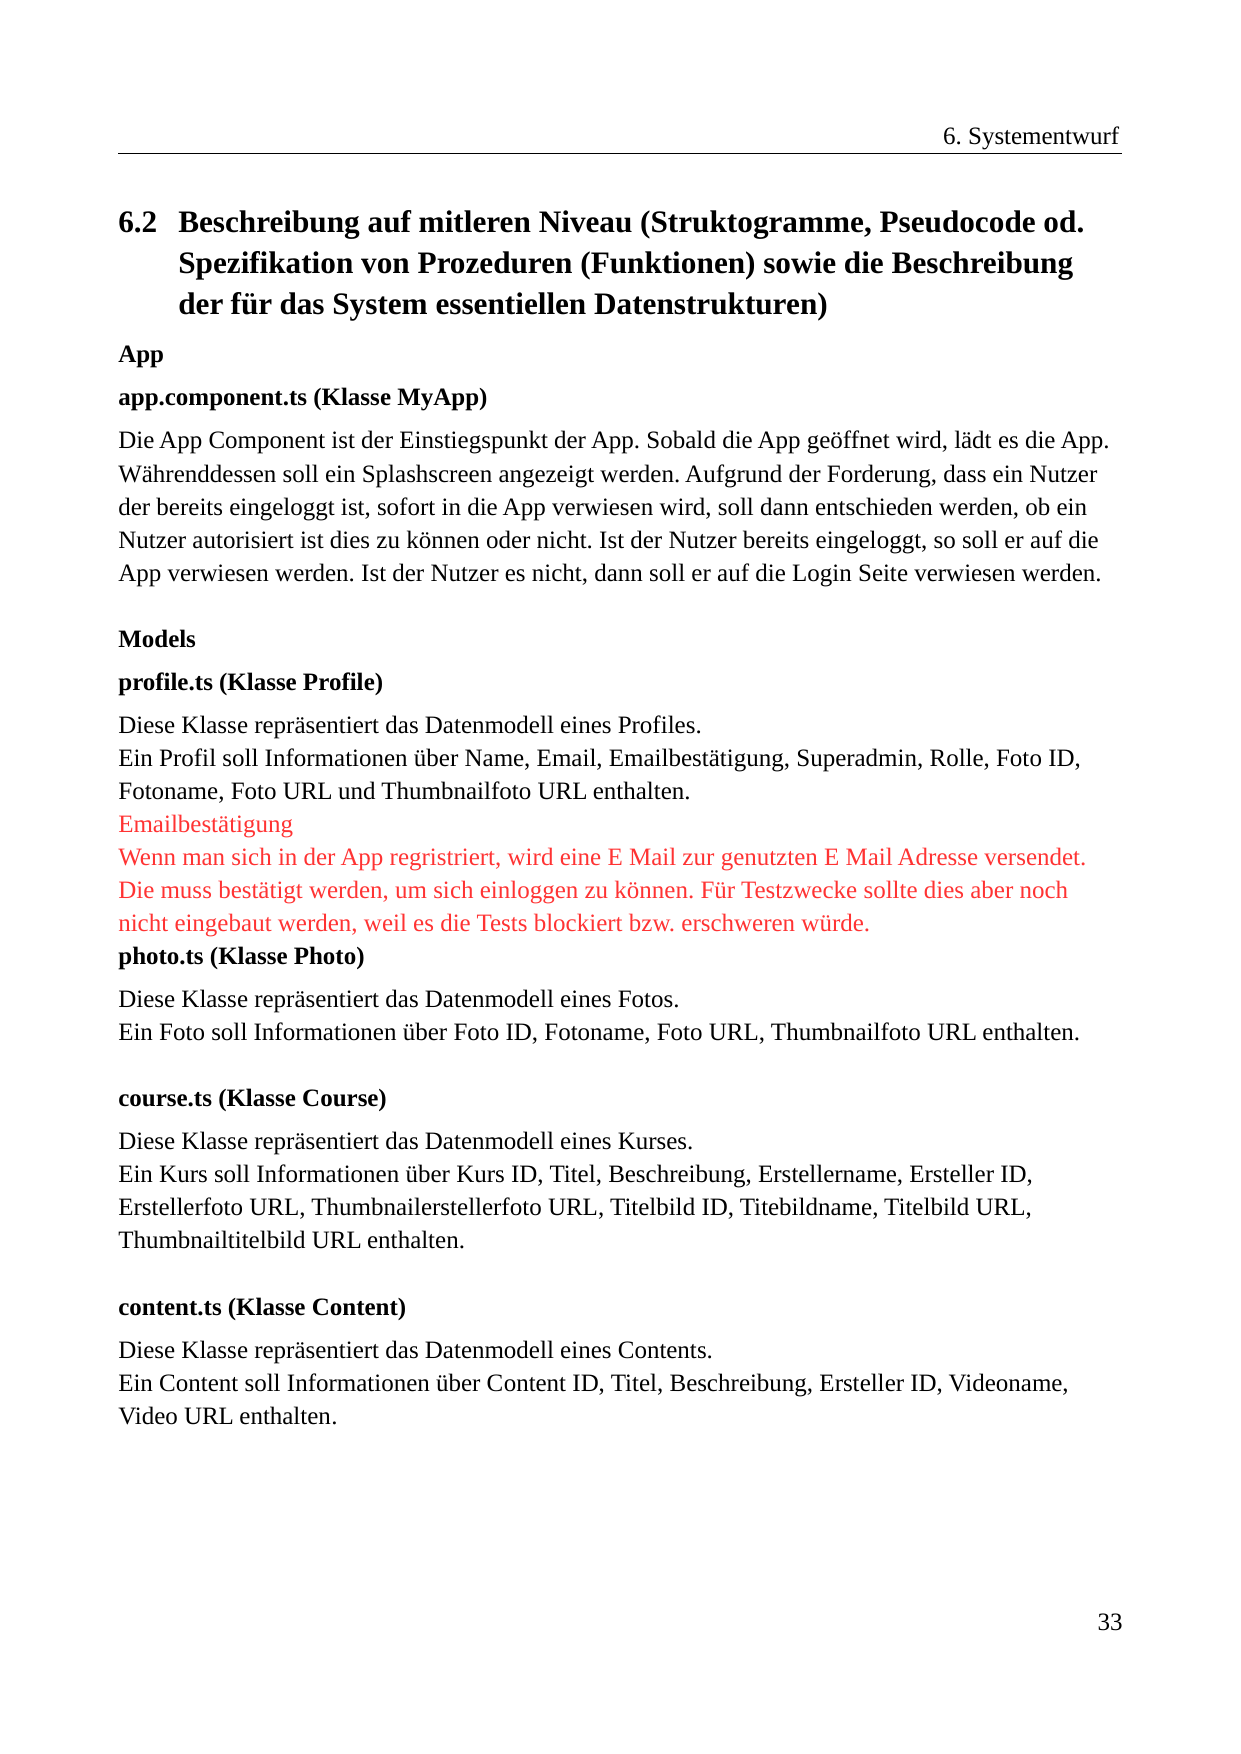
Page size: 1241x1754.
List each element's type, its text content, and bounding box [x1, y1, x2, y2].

text app.component.ts (Klasse MyApp) [118, 382, 1122, 411]
text Diese Klasse repräsentiert das Datenmodell eines Contents. [118, 1335, 1122, 1363]
text Ein Foto soll Informationen über Foto ID, Fotoname, Foto URL, Thumbnailfoto URL enthalten. [118, 1017, 1122, 1046]
text Ein Kurs soll Informationen über Kurs ID, Titel, Beschreibung, Erstellername, Ersteller ID, Erstellerfoto URL, Thumbnailerstellerfoto URL, Titelbild ID, Titebildname, Titelbild URL, Thumbnailtitelbild URL enthalten. [118, 1159, 1122, 1254]
text Diese Klasse repräsentiert das Datenmodell eines Fotos. [118, 984, 1122, 1013]
text Die App Component ist der Einstiegspunkt der App. Sobald die App geöffnet wird, lädt es die App. Währenddessen soll ein Splashscreen angezeigt werden. Aufgrund der Forderung, dass ein Nutzer der bereits eingeloggt ist, sofort in die App verwiesen wird, soll dann entschieden werden, ob ein Nutzer autorisiert ist dies zu können oder nicht. Ist der Nutzer bereits eingeloggt, so soll er auf die App verwiesen werden. Ist der Nutzer es nicht, dann soll er auf die Login Seite verwiesen werden. [118, 426, 1122, 586]
text App [118, 339, 1122, 368]
text Wenn man sich in der App regristriert, wird eine E Mail zur genutzten E Mail Adresse versendet. Die muss bestätigt werden, um sich einloggen zu können. Für Testzwecke sollte dies aber noch nicht eingebaut werden, weil es die Tests blockiert bzw. erschweren würde. [118, 842, 1122, 937]
text Ein Content soll Informationen über Content ID, Titel, Beschreibung, Ersteller ID, Videoname, Video URL enthalten. [118, 1368, 1122, 1429]
text course.ts (Klasse Course) [118, 1083, 1122, 1112]
text Emailbestätigung [118, 809, 1122, 838]
text photo.ts (Klasse Photo) [118, 941, 1122, 970]
text Models [118, 624, 1122, 652]
text Ein Profil soll Informationen über Name, Email, Emailbestätigung, Superadmin, Rolle, Foto ID, Fotoname, Foto URL und Thumbnailfoto URL enthalten. [118, 743, 1122, 805]
subtitle Beschreibung auf mitleren Niveau (Struktogramme, Pseudocode od. Spezifikation von Prozeduren (Funktionen) sowie die Beschreibung der für das System essentiellen Datenstrukturen) [118, 203, 1122, 322]
text Diese Klasse repräsentiert das Datenmodell eines Kurses. [118, 1126, 1122, 1155]
text profile.ts (Klasse Profile) [118, 667, 1122, 696]
text Diese Klasse repräsentiert das Datenmodell eines Profiles. [118, 710, 1122, 739]
text content.ts (Klasse Content) [118, 1292, 1122, 1320]
